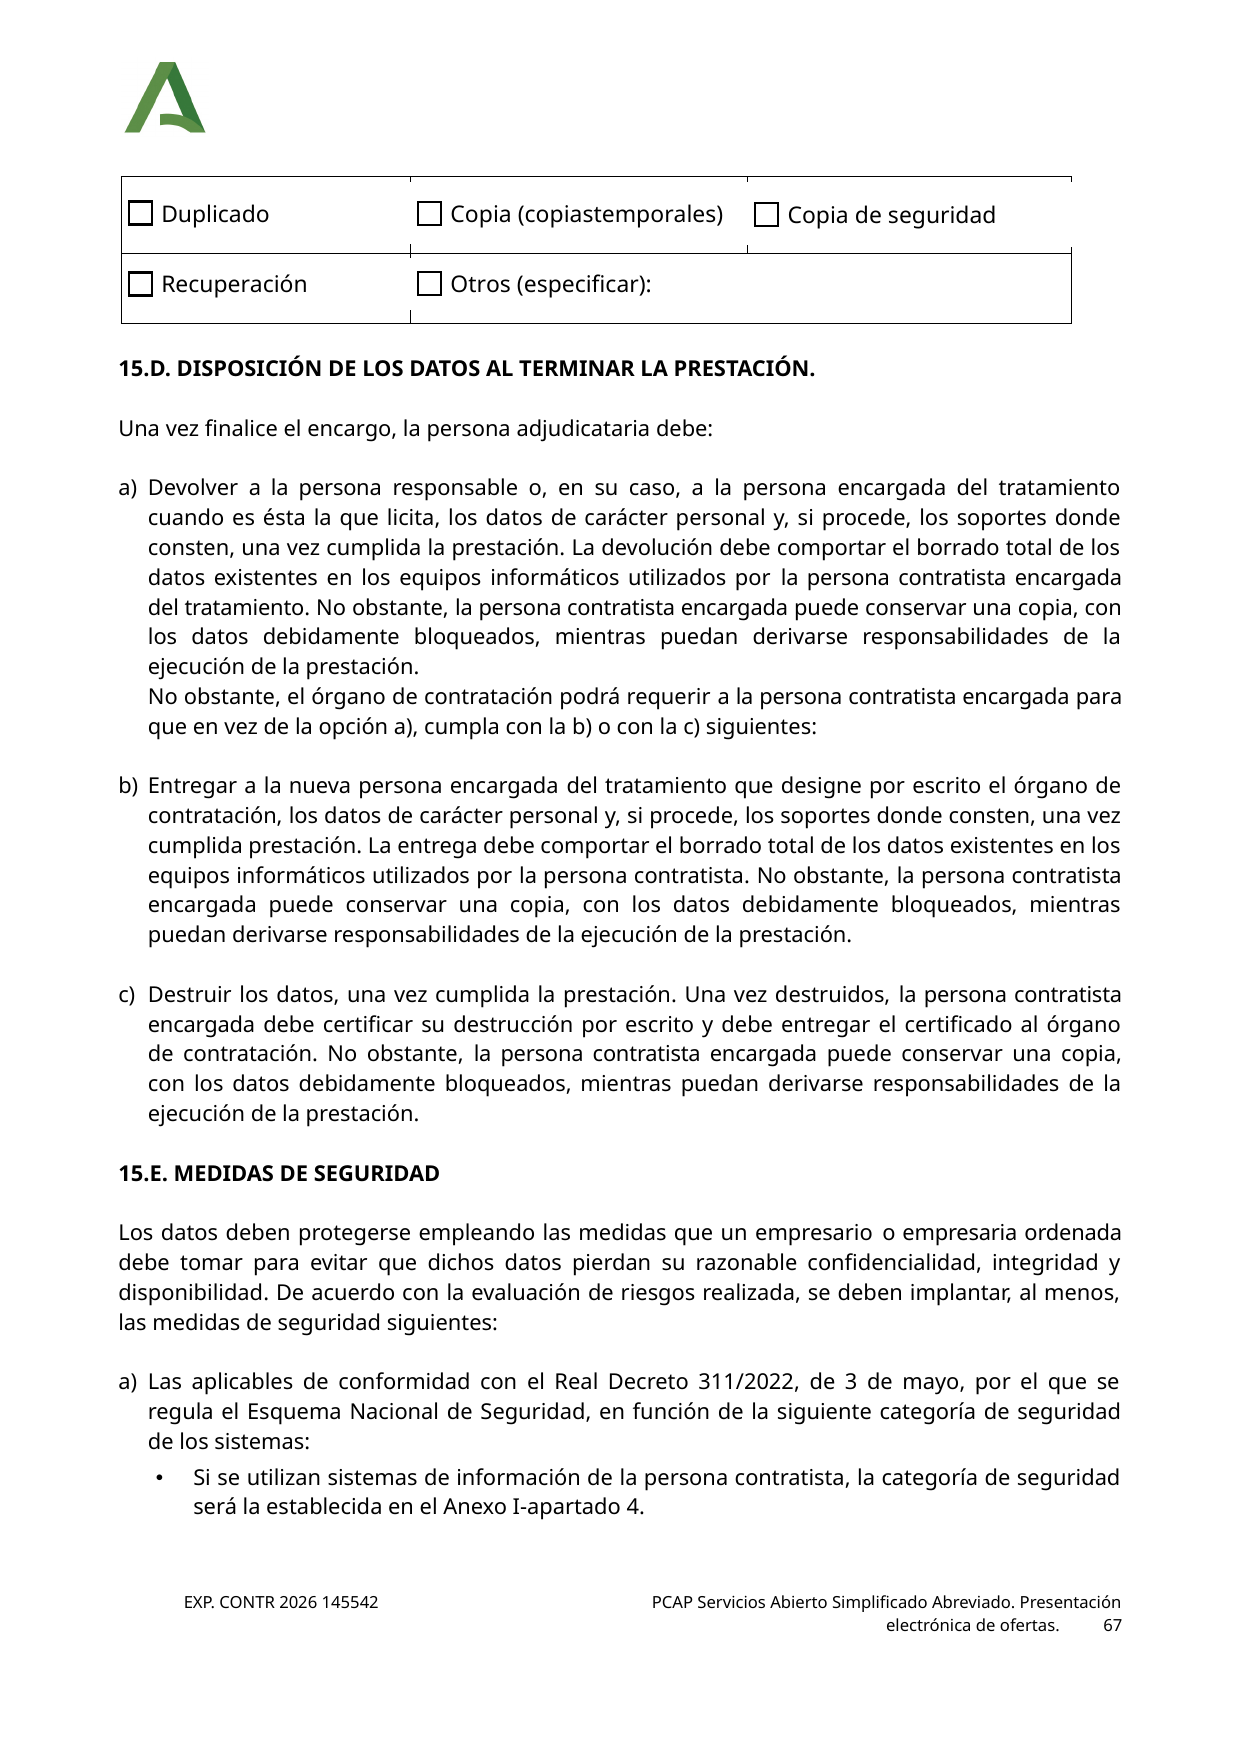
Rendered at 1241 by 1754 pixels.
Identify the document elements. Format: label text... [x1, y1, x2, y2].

text 15.D. DISPOSICIÓN DE LOS DATOS AL TERMINAR LA PRESTACIÓN. [118, 353, 1122, 383]
list Si se utilizan sistemas de información de la persona contratista, la categoría de seguridad será la establecida en el Anexo I-apartado 4. [156, 1461, 1122, 1521]
text Una vez finalice el encargo, la persona adjudicataria debe: [118, 413, 1122, 443]
table_cell [411, 177, 747, 182]
table_cell [748, 245, 1071, 252]
list Destruir los datos, una vez cumplida la prestación. Una vez destruidos, la persona contratista encargada debe certificar su destrucción por escrito y debe entregar el certificado al órgano de contratación. No obstante, la persona contratista encargada puede conservar una copia, con los datos debidamente bloqueados, mientras puedan derivarse responsabilidades de la ejecución de la prestación. [118, 979, 1122, 1128]
table_cell [411, 254, 1071, 323]
table_cell [122, 177, 410, 252]
list Devolver a la persona responsable o, en su caso, a la persona encargada del tratamiento cuando es ésta la que licita, los datos de carácter personal y, si procede, los soportes donde consten, una vez cumplida la prestación. La devolución debe comportar el borrado total de los datos existentes en los equipos informáticos utilizados por la persona contratista encargada del tratamiento. No obstante, la persona contratista encargada puede conservar una copia, con los datos debidamente bloqueados, mientras puedan derivarse responsabilidades de la ejecución de la prestación. [118, 472, 1122, 681]
table_cell [411, 244, 747, 252]
list No obstante, el órgano de contratación podrá requerir a la persona contratista encargada para que en vez de la opción a), cumpla con la b) o con la c) siguientes: [148, 681, 1122, 741]
table_cell [122, 254, 410, 323]
text Los datos deben protegerse empleando las medidas que un empresario o empresaria ordenada debe tomar para evitar que dichos datos pierdan su razonable confidencialidad, integridad y disponibilidad. De acuerdo con la evaluación de riesgos realizada, se deben implantar, al menos, las medidas de seguridad siguientes: [118, 1217, 1122, 1336]
picture [120, 57, 210, 137]
text 15.E. MEDIDAS DE SEGURIDAD [118, 1158, 1122, 1187]
list Las aplicables de conformidad con el Real Decreto 311/2022, de 3 de mayo, por el que se regula el Esquema Nacional de Seguridad, en función de la siguiente categoría de seguridad de los sistemas: [118, 1366, 1122, 1456]
table_cell [748, 177, 1071, 182]
list Entregar a la nueva persona encargada del tratamiento que designe por escrito el órgano de contratación, los datos de carácter personal y, si procede, los soportes donde consten, una vez cumplida prestación. La entrega debe comportar el borrado total de los datos existentes en los equipos informáticos utilizados por la persona contratista. No obstante, la persona contratista encargada puede conservar una copia, con los datos debidamente bloqueados, mientras puedan derivarse responsabilidades de la ejecución de la prestación. [118, 770, 1122, 949]
